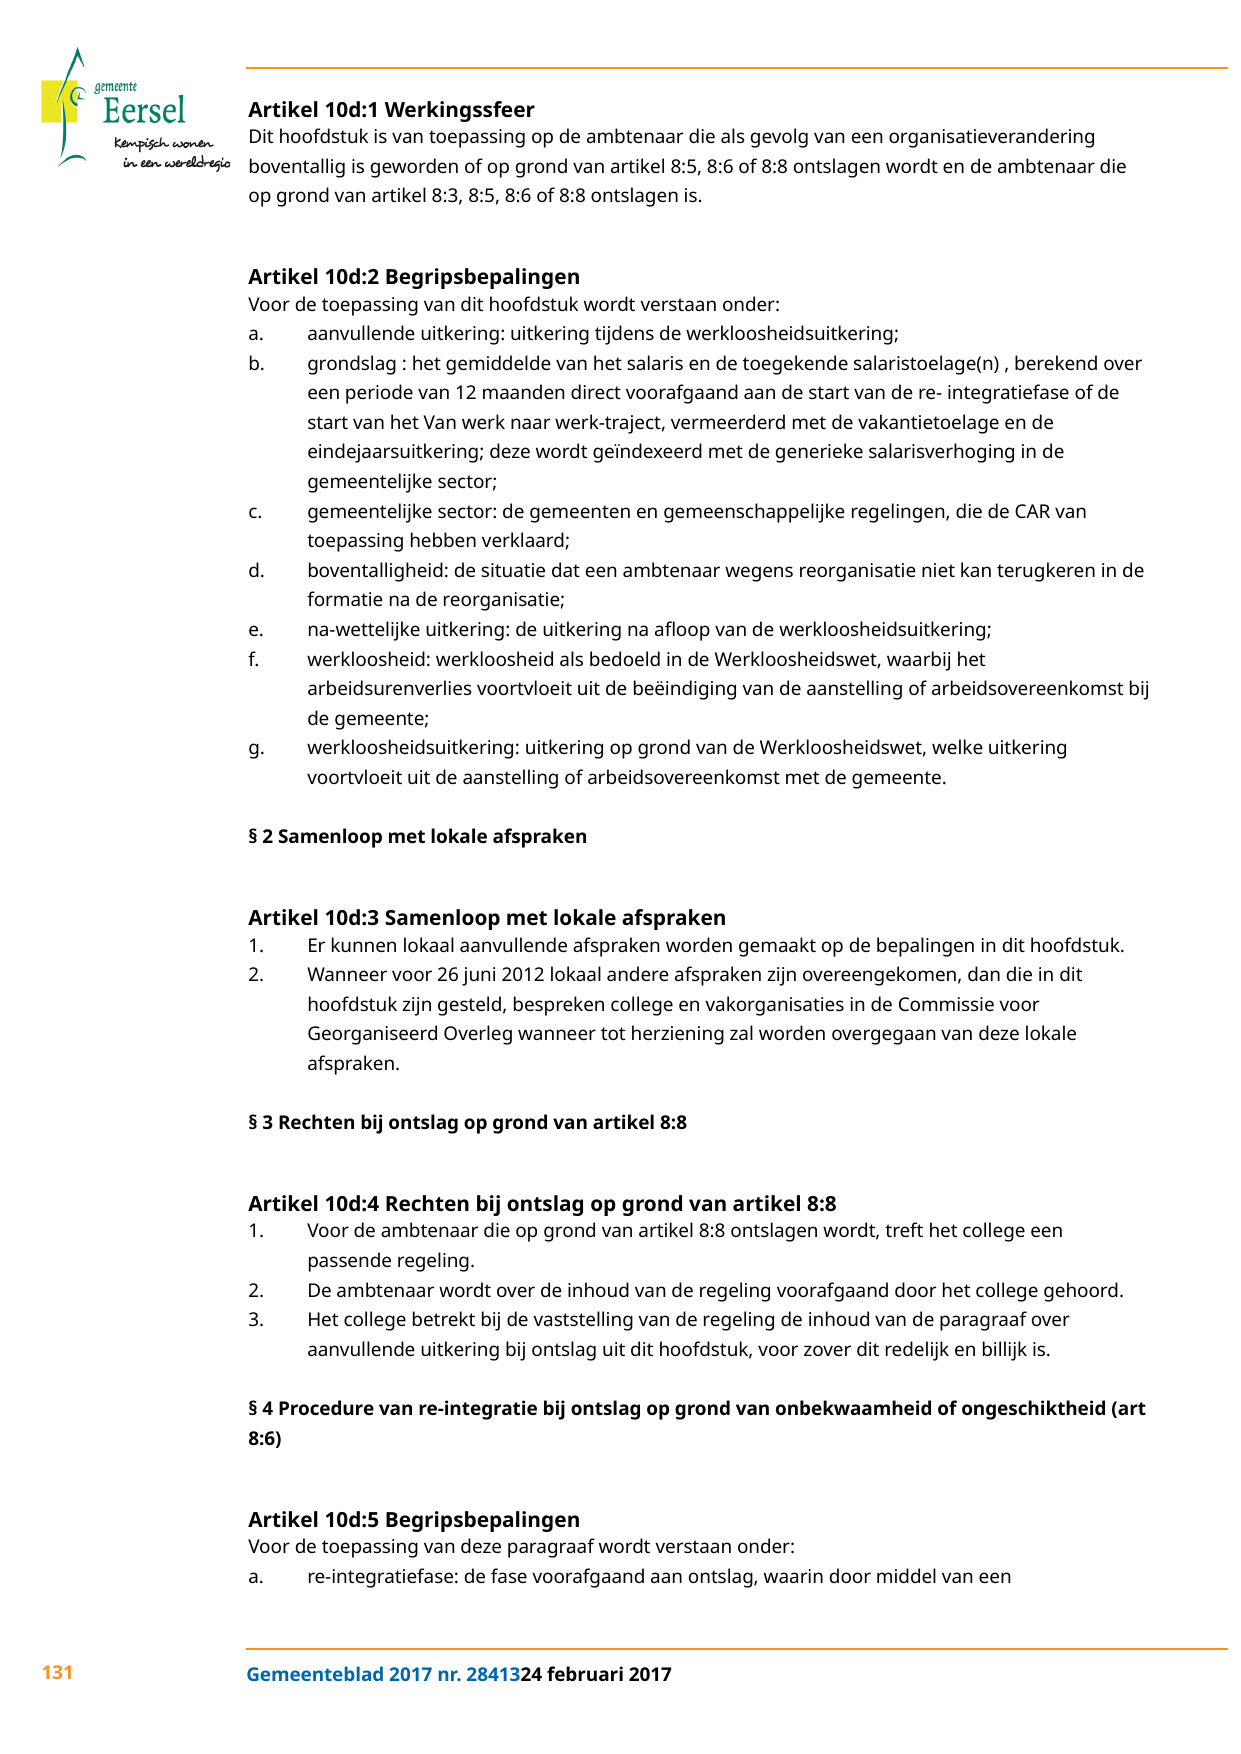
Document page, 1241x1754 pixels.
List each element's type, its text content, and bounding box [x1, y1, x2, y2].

text Artikel 10d:3 Samenloop met lokale afspraken [248, 903, 1152, 932]
list Het college betrekt bij de vaststelling van de regeling de inhoud van de paragraaf over aanvullende uitkering bij ontslag uit dit hoofdstuk, voor zover dit redelijk en billijk is. [248, 1306, 1152, 1362]
text Artikel 10d:4 Rechten bij ontslag op grond van artikel 8:8 [248, 1189, 1152, 1218]
list werkloosheid: werkloosheid als bedoeld in de Werkloosheidswet, waarbij het arbeidsurenverlies voortvloeit uit de beëindiging van de aanstelling of arbeidsovereenkomst bij de gemeente; [248, 646, 1152, 731]
text Dit hoofdstuk is van toepassing op de ambtenaar die als gevolg van een organisatieverandering boventallig is geworden of op grond van artikel 8:5, 8:6 of 8:8 ontslagen wordt en de ambtenaar die op grond van artikel 8:3, 8:5, 8:6 of 8:8 ontslagen is. [248, 123, 1152, 208]
list aanvullende uitkering: uitkering tijdens de werkloosheidsuitkering; [248, 320, 1152, 346]
text § 4 Procedure van re-integratie bij ontslag op grond van onbekwaamheid of ongeschiktheid (art 8:6) [248, 1395, 1152, 1451]
list grondslag : het gemiddelde van het salaris en de toegekende salaristoelage(n) , berekend over een periode van 12 maanden direct voorafgaand aan de start van de re- integratiefase of de start van het Van werk naar werk-traject, vermeerderd met de vakantietoelage en de eindejaarsuitkering; deze wordt geïndexeerd met de generieke salarisverhoging in de gemeentelijke sector; [248, 350, 1152, 494]
list De ambtenaar wordt over de inhoud van de regeling voorafgaand door het college gehoord. [248, 1277, 1152, 1303]
list boventalligheid: de situatie dat een ambtenaar wegens reorganisatie niet kan terugkeren in de formatie na de reorganisatie; [248, 557, 1152, 612]
picture [41, 47, 231, 172]
text Voor de toepassing van dit hoofdstuk wordt verstaan onder: [248, 291, 1152, 317]
list re-integratiefase: de fase voorafgaand aan ontslag, waarin door middel van een [248, 1563, 1152, 1588]
list Voor de ambtenaar die op grond van artikel 8:8 ontslagen wordt, treft het college een passende regeling. [248, 1218, 1152, 1273]
text Artikel 10d:5 Begripsbepalingen [248, 1505, 1152, 1533]
list werkloosheidsuitkering: uitkering op grond van de Werkloosheidswet, welke uitkering voortvloeit uit de aanstelling of arbeidsovereenkomst met de gemeente. [248, 734, 1152, 790]
list gemeentelijke sector: de gemeenten en gemeenschappelijke regelingen, die de CAR van toepassing hebben verklaard; [248, 498, 1152, 553]
list Wanneer voor 26 juni 2012 lokaal andere afspraken zijn overeengekomen, dan die in dit hoofdstuk zijn gesteld, bespreken college en vakorganisaties in de Commissie voor Georganiseerd Overleg wanneer tot herziening zal worden overgegaan van deze lokale afspraken. [248, 961, 1152, 1076]
text § 3 Rechten bij ontslag op grond van artikel 8:8 [248, 1109, 1152, 1135]
text Voor de toepassing van deze paragraaf wordt verstaan onder: [248, 1533, 1152, 1559]
text Artikel 10d:1 Werkingssfeer [248, 95, 1152, 123]
list na-wettelijke uitkering: de uitkering na afloop van de werkloosheidsuitkering; [248, 616, 1152, 642]
text Artikel 10d:2 Begripsbepalingen [248, 262, 1152, 291]
list Er kunnen lokaal aanvullende afspraken worden gemaakt op de bepalingen in dit hoofdstuk. [248, 932, 1152, 957]
text § 2 Samenloop met lokale afspraken [248, 823, 1152, 849]
